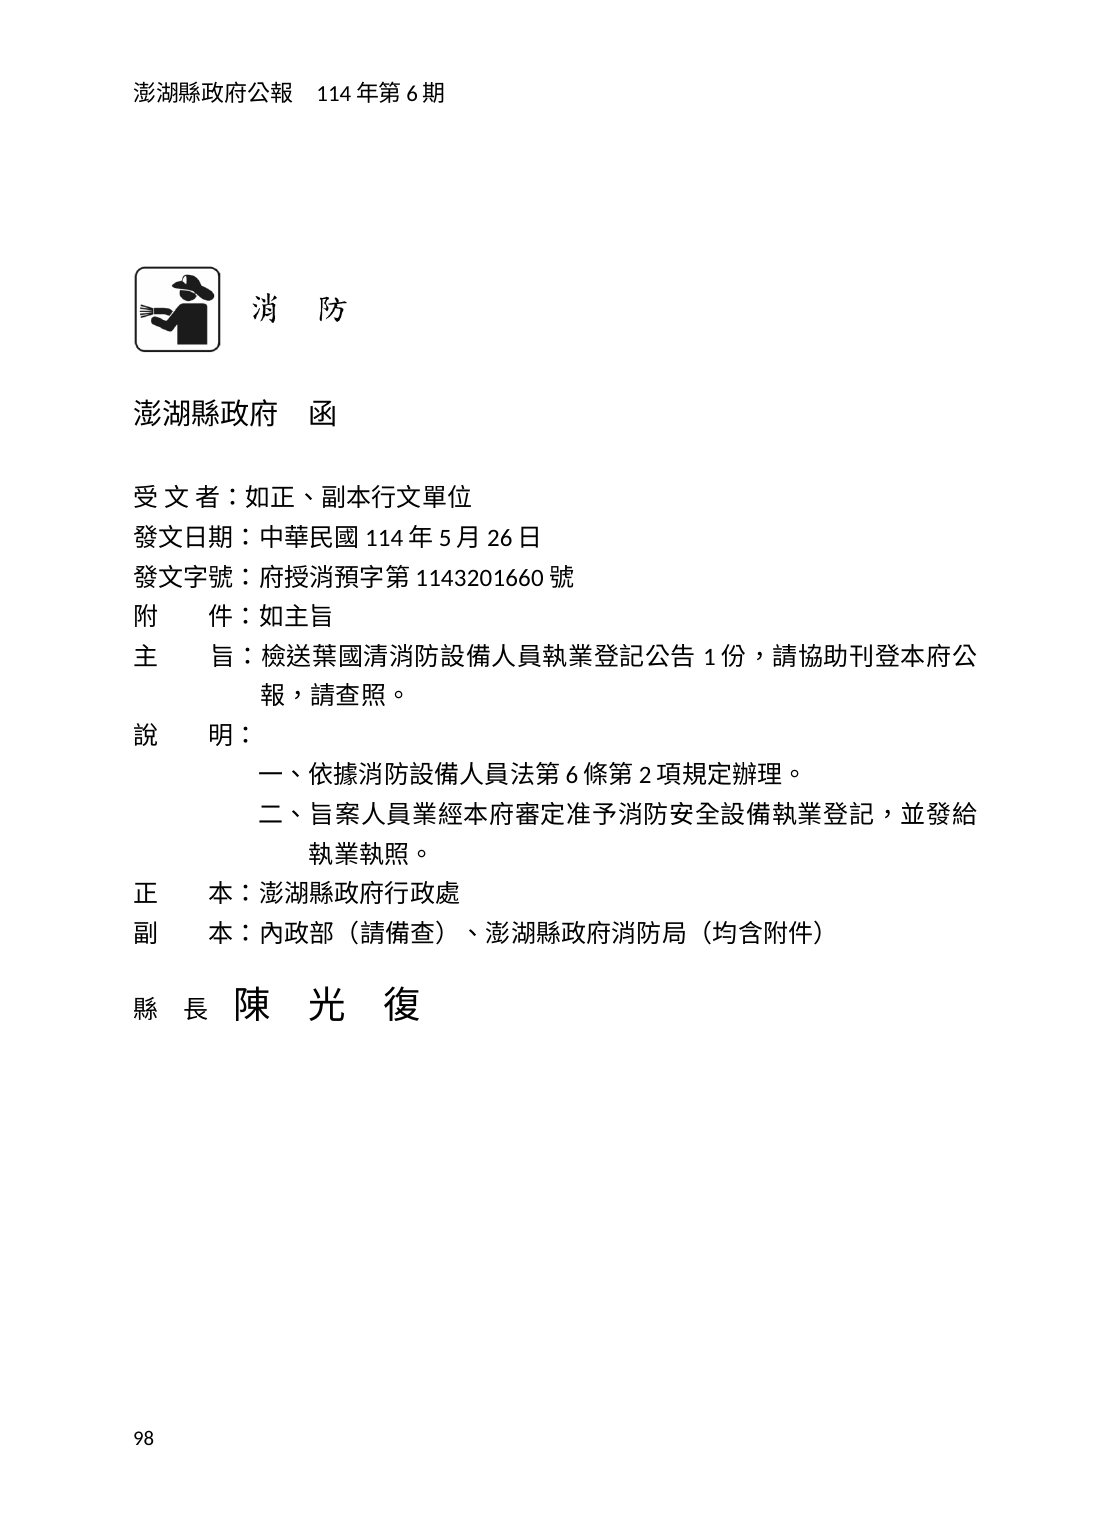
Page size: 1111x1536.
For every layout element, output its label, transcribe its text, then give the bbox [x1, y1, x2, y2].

text 說 明： [133, 713, 977, 752]
text 發文字號：府授消預字第1143201660號 [133, 554, 977, 594]
text 澎湖縣政府 函 [133, 391, 977, 433]
text 發文日期：中華民國114年5月26日 [133, 515, 977, 554]
text 縣 長 陳 光 復 [133, 988, 977, 1026]
text 副 本：內政部（請備查）、澎湖縣政府消防局（均含附件） [133, 911, 977, 950]
text 二、旨案人員業經本府審定准予消防安全設備執業登記，並發給執業執照。 [258, 792, 977, 871]
text 主 旨：檢送葉國清消防設備人員執業登記公告1份，請協助刊登本府公報，請查照。 [133, 633, 977, 713]
text 正 本：澎湖縣政府行政處 [133, 871, 977, 911]
text 附 件：如主旨 [133, 594, 977, 633]
picture [132, 264, 348, 354]
text 一、依據消防設備人員法第6條第2項規定辦理。 [258, 752, 977, 792]
text 受 文 者：如正、副本行文單位 [133, 475, 977, 515]
